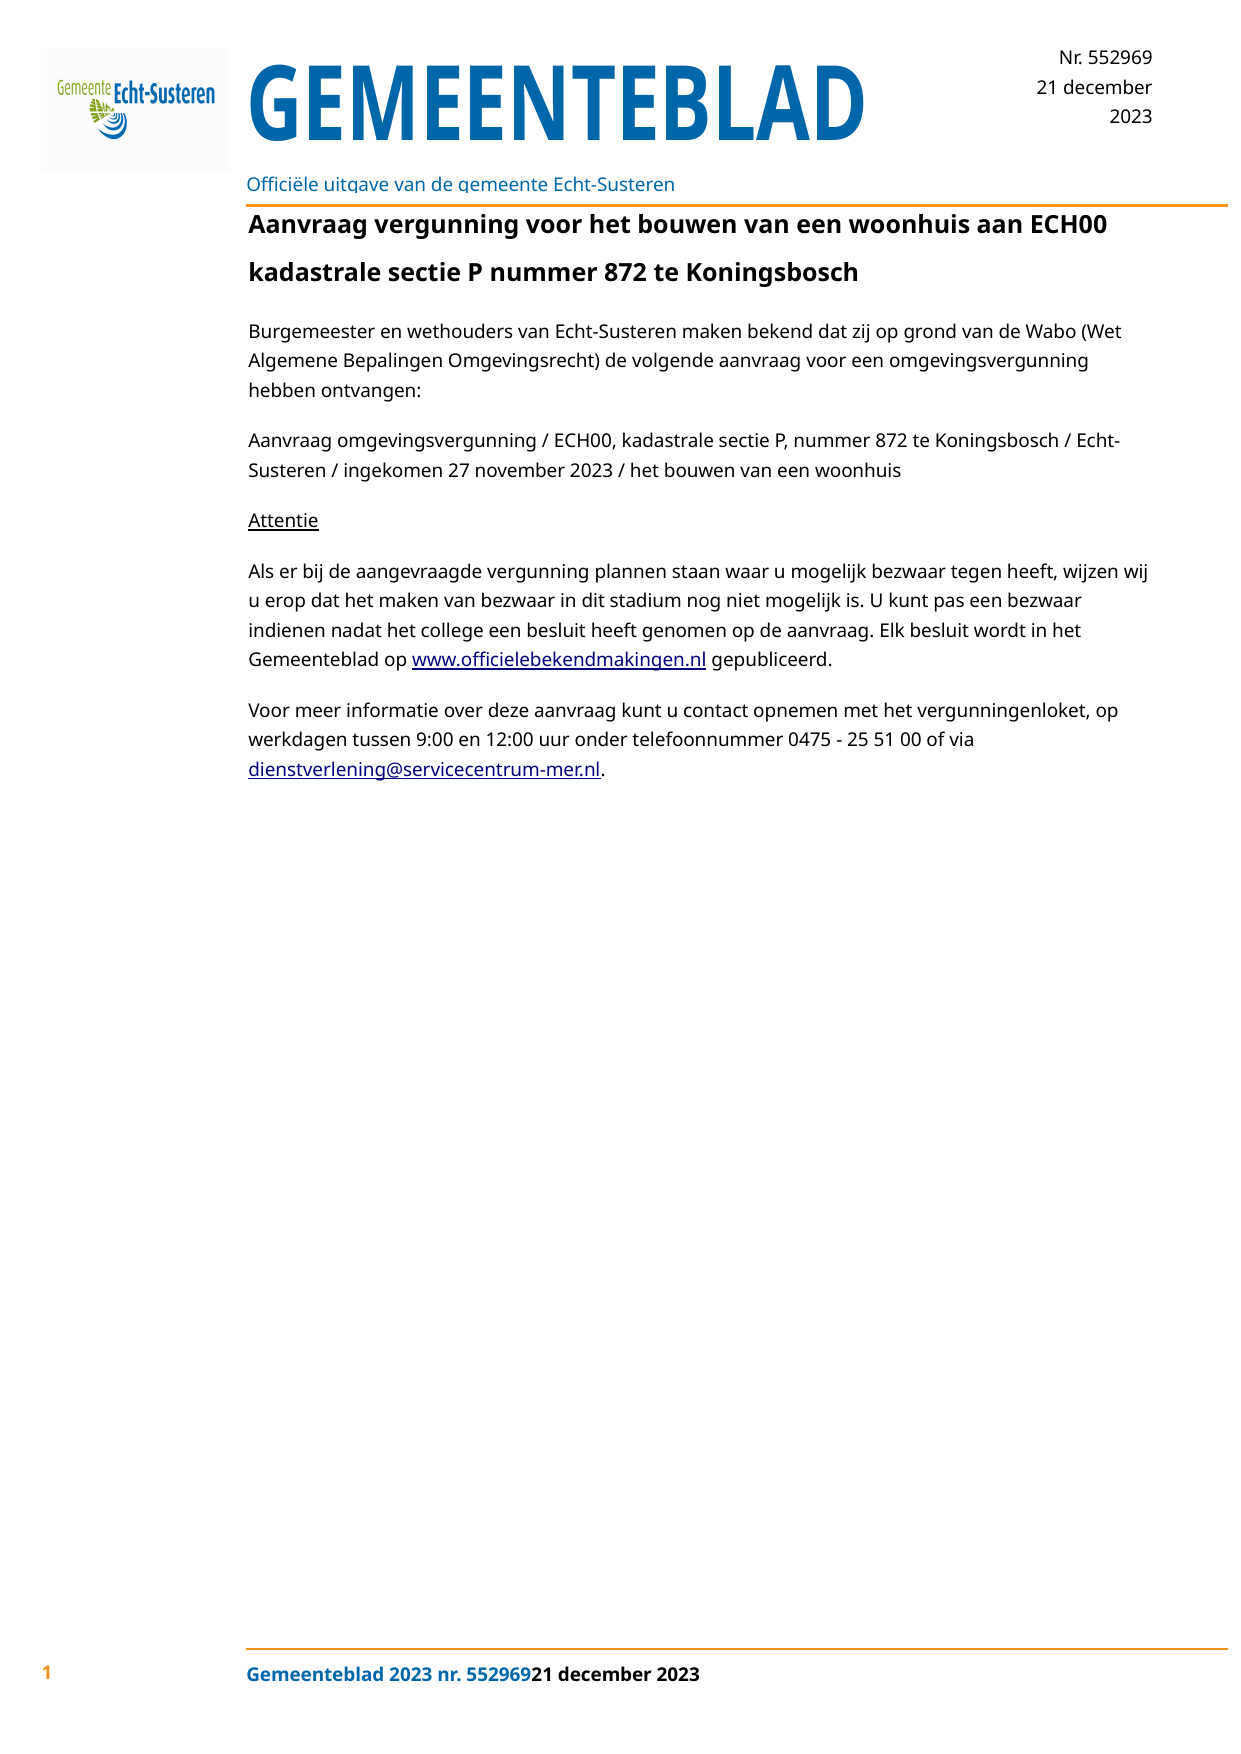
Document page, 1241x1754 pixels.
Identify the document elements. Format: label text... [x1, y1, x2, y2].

text Aanvraag vergunning voor het bouwen van een woonhuis aan ECH00 kadastrale sectie P nummer 872 te Koningsbosch [248, 207, 1152, 288]
text Aanvraag omgevingsvergunning / ECH00, kadastrale sectie P, nummer 872 te Koningsbosch / Echt-Susteren / ingekomen 27 november 2023 / het bouwen van een woonhuis [248, 427, 1152, 483]
text Attentie [248, 507, 1152, 533]
text Voor meer informatie over deze aanvraag kunt u contact opnemen met het vergunningenloket, op werkdagen tussen 9:00 en 12:00 uur onder telefoonnummer 0475 - 25 51 00 of via dienstverlening@servicecentrum-mer.nl. [248, 697, 1152, 782]
text Als er bij de aangevraagde vergunning plannen staan waar u mogelijk bezwaar tegen heeft, wijzen wij u erop dat het maken van bezwaar in dit stadium nog niet mogelijk is. U kunt pas een bezwaar indienen nadat het college een besluit heeft genomen op de aanvraag. Elk besluit wordt in het Gemeenteblad op www.officielebekendmakingen.nl gepubliceerd. [248, 558, 1152, 672]
text Burgemeester en wethouders van Echt-Susteren maken bekend dat zij op grond van de Wabo (Wet Algemene Bepalingen Omgevingsrecht) de volgende aanvraag voor een omgevingsvergunning hebben ontvangen: [248, 318, 1152, 403]
picture [41, 47, 231, 172]
